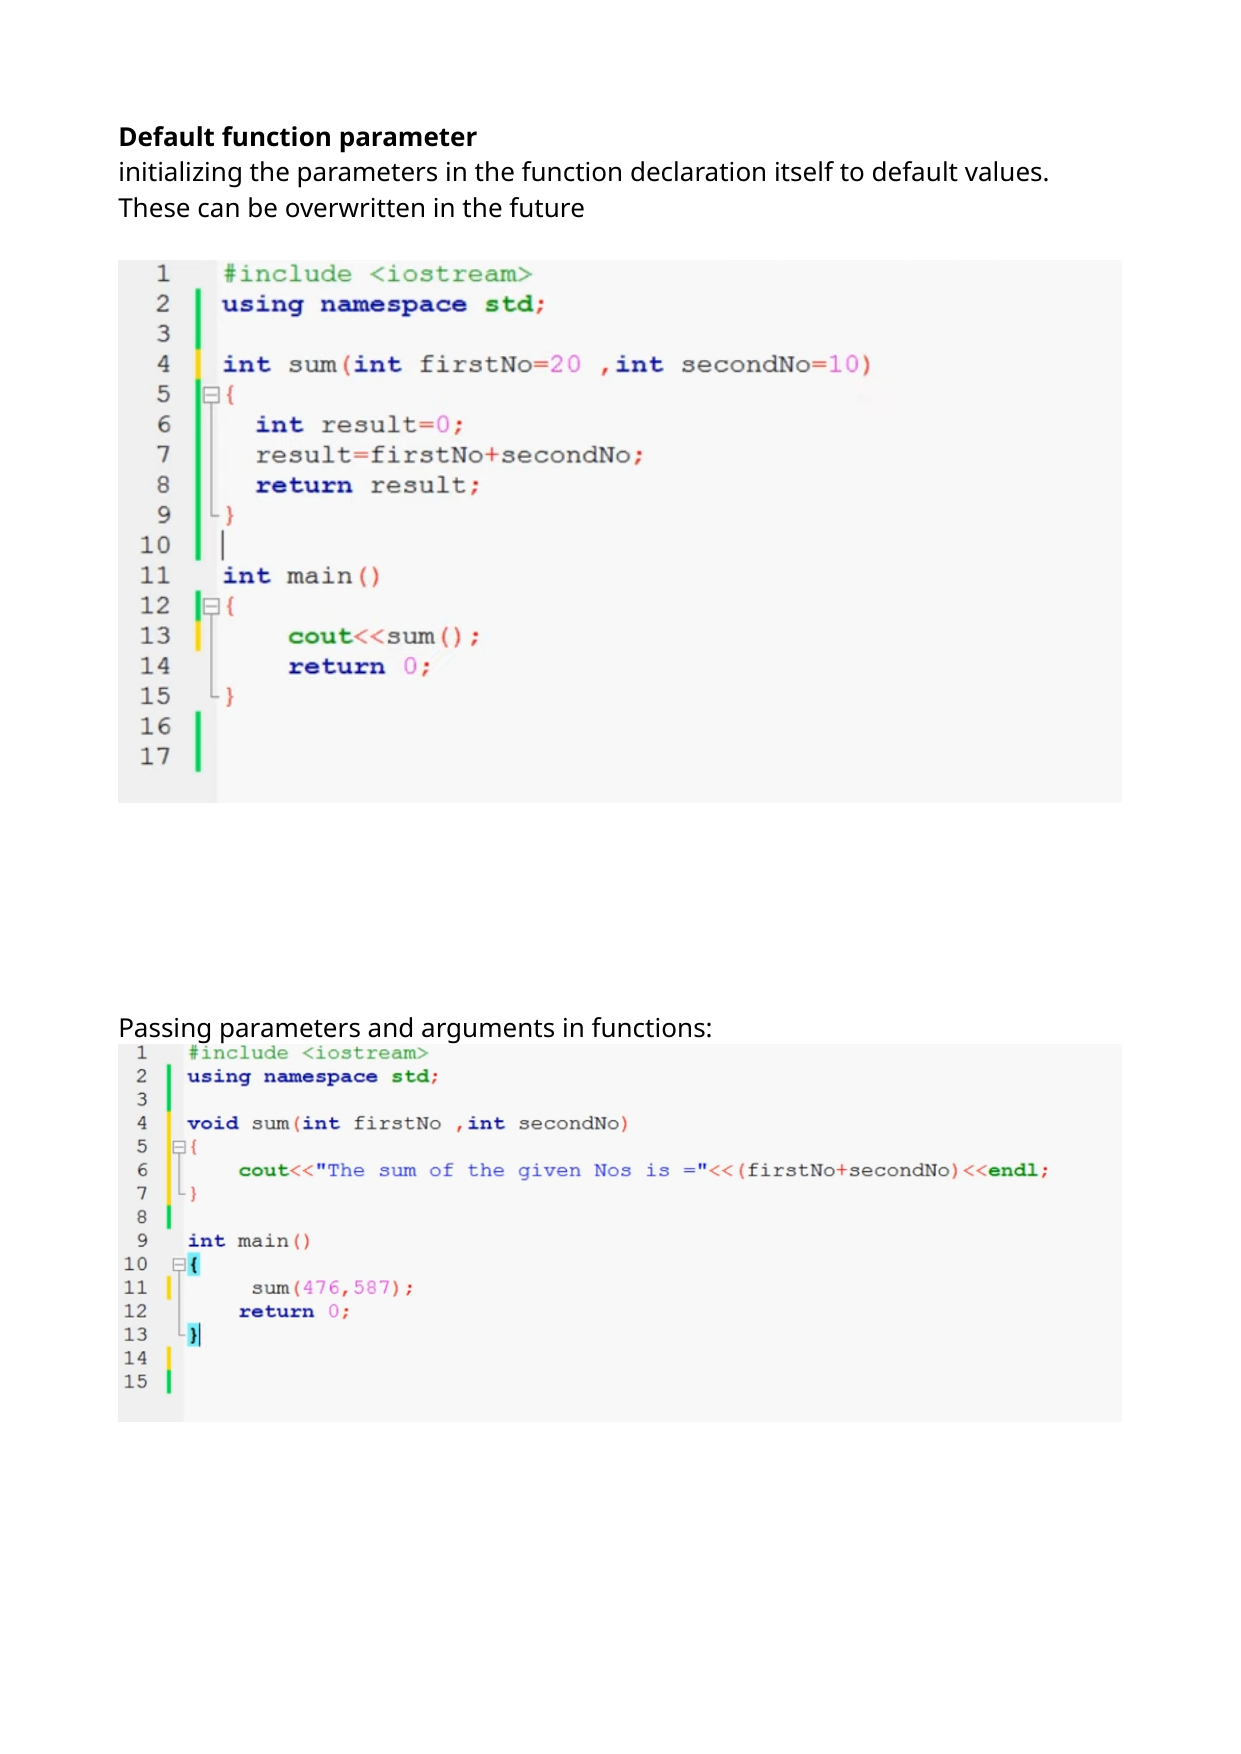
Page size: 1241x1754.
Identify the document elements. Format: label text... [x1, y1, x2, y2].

text Passing parameters and arguments in functions: [118, 1009, 1122, 1044]
text initializing the parameters in the function declaration itself to default values. These can be overwritten in the future [118, 154, 1122, 225]
text Default function parameter [118, 118, 1122, 154]
